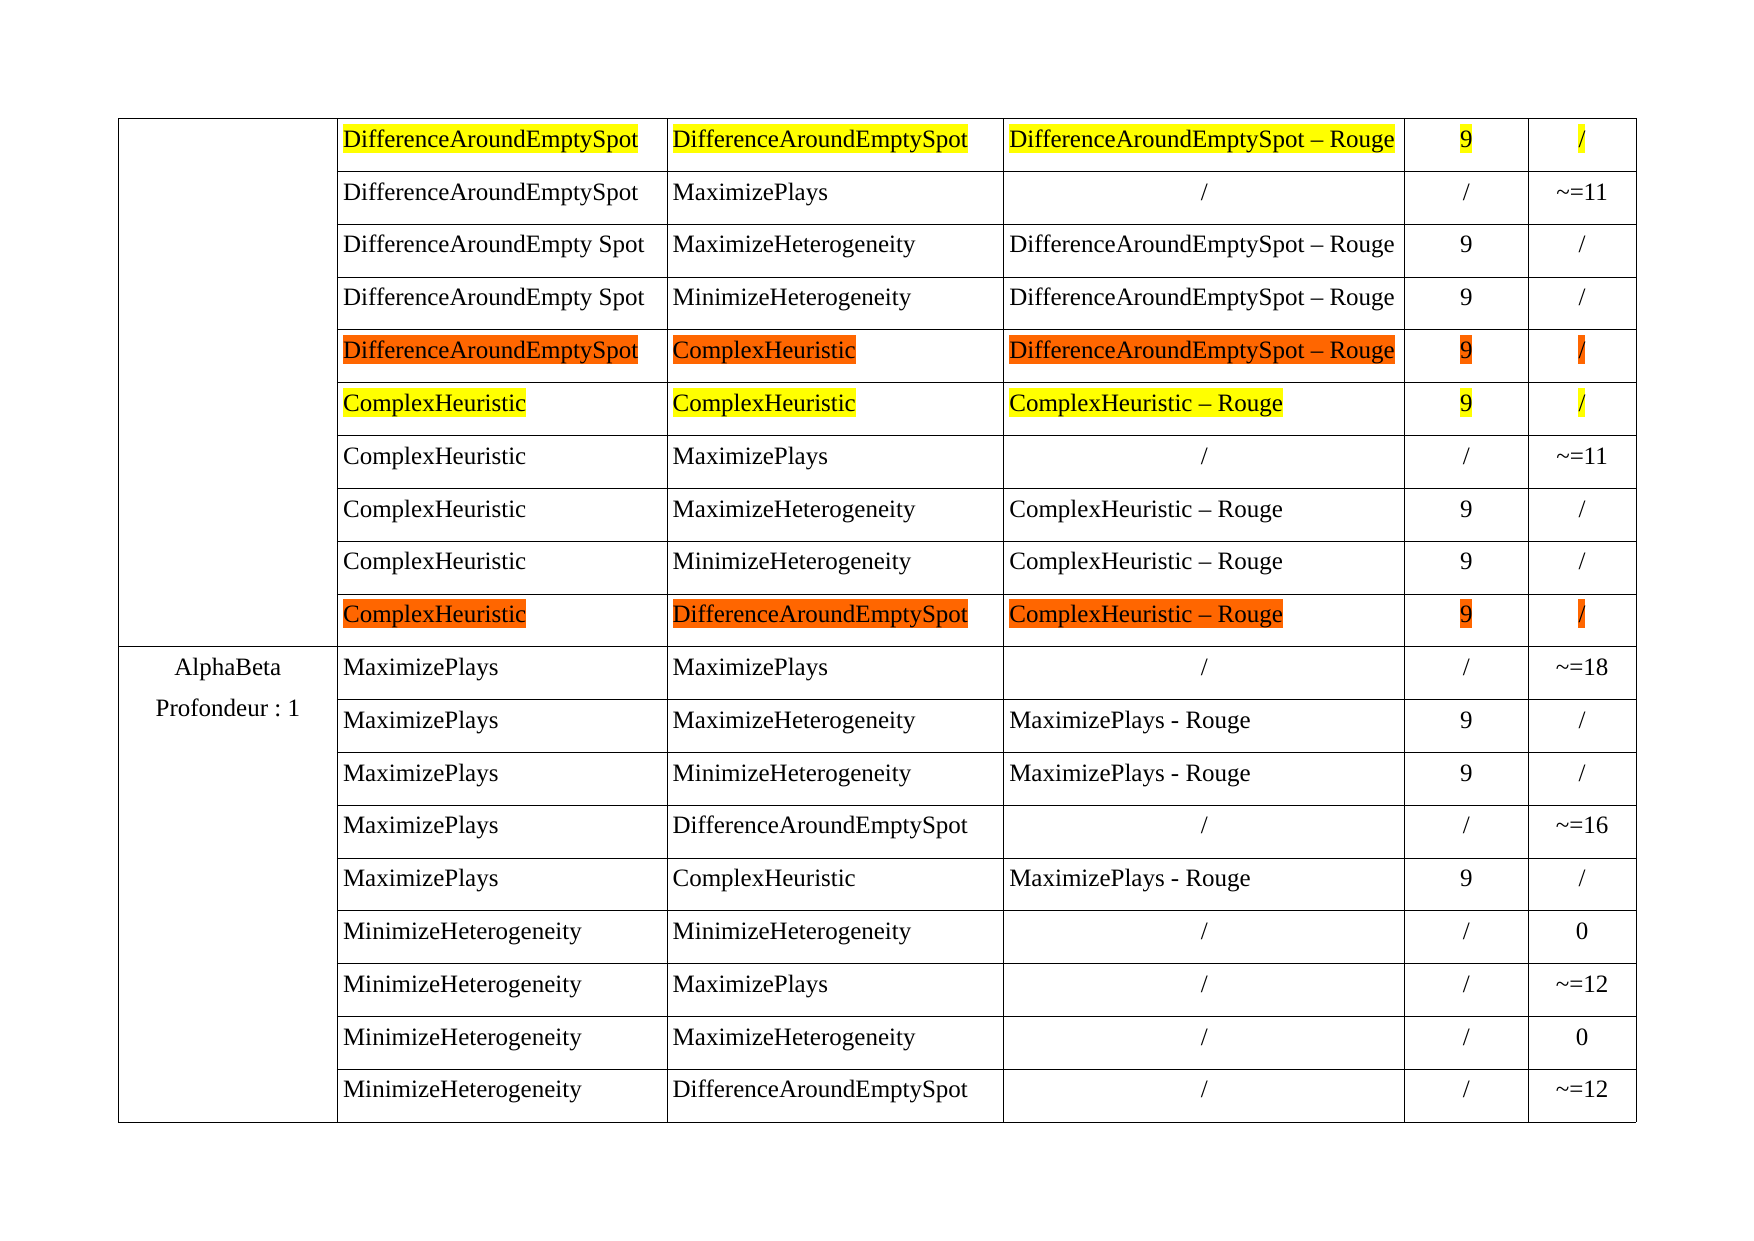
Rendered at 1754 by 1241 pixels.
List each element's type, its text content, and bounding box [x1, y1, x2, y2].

table_cell MaximizePlays [668, 647, 1003, 699]
table_cell ~=12 [1529, 964, 1636, 1016]
table_cell / [1004, 1070, 1404, 1122]
table_cell / [1004, 911, 1404, 963]
table_cell MaximizePlays [338, 859, 667, 910]
table_cell ComplexHeuristic – Rouge [1004, 489, 1404, 541]
table_cell / [1529, 753, 1636, 805]
table_cell / [1529, 542, 1636, 593]
table_cell MaximizePlays [338, 700, 667, 752]
table_cell ComplexHeuristic [338, 436, 667, 488]
table_cell 9 [1405, 383, 1528, 435]
table_cell / [1004, 436, 1404, 488]
table_cell DifferenceAroundEmptySpot [668, 595, 1003, 646]
table_cell ComplexHeuristic [668, 859, 1003, 910]
table_cell / [1529, 383, 1636, 435]
table_cell / [1405, 647, 1528, 699]
table_cell MinimizeHeterogeneity [338, 964, 667, 1016]
table_cell / [1529, 119, 1636, 171]
table_cell 0 [1529, 1017, 1636, 1069]
table_cell / [1529, 859, 1636, 910]
table_cell ComplexHeuristic – Rouge [1004, 542, 1404, 593]
table_cell ~=11 [1529, 172, 1636, 224]
table_cell 9 [1405, 119, 1528, 171]
table_cell / [1529, 330, 1636, 382]
table_cell DifferenceAroundEmptySpot – Rouge [1004, 278, 1404, 329]
table_cell 9 [1405, 700, 1528, 752]
table_cell ComplexHeuristic – Rouge [1004, 383, 1404, 435]
table_cell MaximizeHeterogeneity [668, 489, 1003, 541]
table_cell DifferenceAroundEmptySpot [338, 330, 667, 382]
table_cell [119, 119, 337, 646]
table_cell / [1405, 1070, 1528, 1122]
table_cell / [1529, 489, 1636, 541]
table_cell 9 [1405, 489, 1528, 541]
table_cell 9 [1405, 278, 1528, 329]
table_cell / [1529, 595, 1636, 646]
table_cell 9 [1405, 330, 1528, 382]
table_cell ComplexHeuristic – Rouge [1004, 595, 1404, 646]
table_cell / [1405, 436, 1528, 488]
table_cell MaximizePlays - Rouge [1004, 700, 1404, 752]
table_cell DifferenceAroundEmptySpot [338, 172, 667, 224]
table_cell MaximizePlays - Rouge [1004, 859, 1404, 910]
table_cell MaximizeHeterogeneity [668, 225, 1003, 277]
table_cell MaximizePlays [668, 172, 1003, 224]
table_cell DifferenceAroundEmptySpot – Rouge [1004, 225, 1404, 277]
table_cell MaximizePlays [668, 964, 1003, 1016]
table_cell ComplexHeuristic [338, 595, 667, 646]
table_cell / [1405, 806, 1528, 857]
table_cell DifferenceAroundEmpty Spot [338, 225, 667, 277]
table_cell MaximizePlays - Rouge [1004, 753, 1404, 805]
table_cell ComplexHeuristic [668, 383, 1003, 435]
table_cell MaximizePlays [338, 806, 667, 857]
table_cell / [1004, 964, 1404, 1016]
table_cell DifferenceAroundEmptySpot – Rouge [1004, 330, 1404, 382]
table_cell ComplexHeuristic [338, 542, 667, 593]
table_cell 9 [1405, 595, 1528, 646]
table_cell / [1004, 1017, 1404, 1069]
table_cell ~=16 [1529, 806, 1636, 857]
table_cell AlphaBeta Profondeur : 1 [119, 647, 337, 1122]
table_cell MaximizeHeterogeneity [668, 700, 1003, 752]
table_cell MinimizeHeterogeneity [668, 542, 1003, 593]
table_cell 0 [1529, 911, 1636, 963]
table_cell / [1529, 700, 1636, 752]
table_cell MinimizeHeterogeneity [338, 1070, 667, 1122]
table_cell ~=18 [1529, 647, 1636, 699]
table_cell ComplexHeuristic [338, 489, 667, 541]
table_cell DifferenceAroundEmptySpot – Rouge [1004, 119, 1404, 171]
table_cell MaximizePlays [338, 647, 667, 699]
table_cell DifferenceAroundEmpty Spot [338, 278, 667, 329]
table_cell 9 [1405, 225, 1528, 277]
table_cell 9 [1405, 542, 1528, 593]
table_cell / [1529, 278, 1636, 329]
table_cell MinimizeHeterogeneity [668, 911, 1003, 963]
table_cell ~=11 [1529, 436, 1636, 488]
table_cell / [1004, 172, 1404, 224]
table_cell 9 [1405, 859, 1528, 910]
table_cell / [1405, 964, 1528, 1016]
table_cell ~=12 [1529, 1070, 1636, 1122]
table_cell DifferenceAroundEmptySpot [668, 806, 1003, 857]
table_cell / [1004, 647, 1404, 699]
table_cell MaximizePlays [668, 436, 1003, 488]
table_cell MinimizeHeterogeneity [338, 1017, 667, 1069]
table_cell MinimizeHeterogeneity [338, 911, 667, 963]
table_cell MinimizeHeterogeneity [668, 278, 1003, 329]
table_cell MaximizeHeterogeneity [668, 1017, 1003, 1069]
table_cell MinimizeHeterogeneity [668, 753, 1003, 805]
table_cell DifferenceAroundEmptySpot [338, 119, 667, 171]
table_cell / [1405, 1017, 1528, 1069]
table_cell ComplexHeuristic [668, 330, 1003, 382]
table_cell / [1405, 172, 1528, 224]
table_cell DifferenceAroundEmptySpot [668, 1070, 1003, 1122]
table_cell / [1004, 806, 1404, 857]
table_cell DifferenceAroundEmptySpot [668, 119, 1003, 171]
table_cell 9 [1405, 753, 1528, 805]
table_cell MaximizePlays [338, 753, 667, 805]
table_cell / [1405, 911, 1528, 963]
table_cell ComplexHeuristic [338, 383, 667, 435]
table_cell / [1529, 225, 1636, 277]
